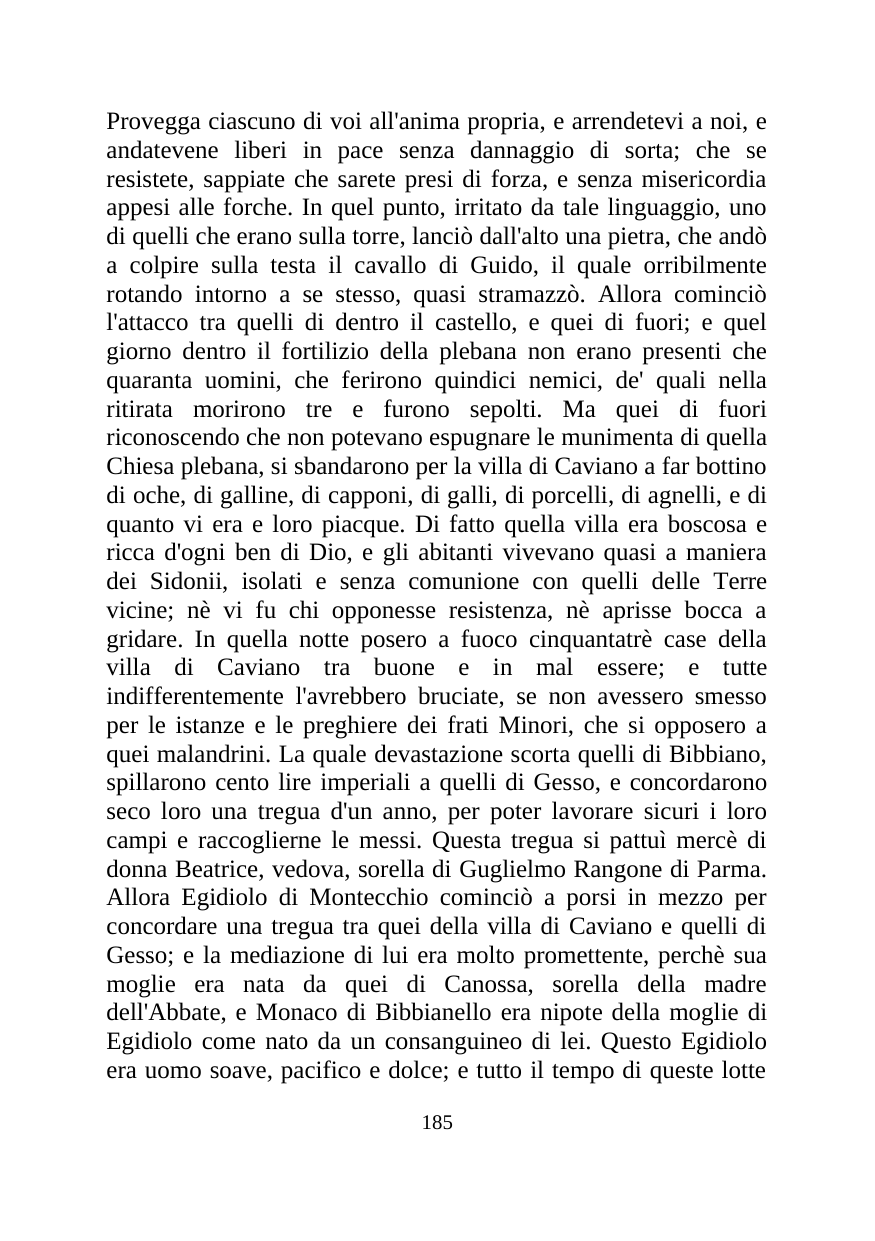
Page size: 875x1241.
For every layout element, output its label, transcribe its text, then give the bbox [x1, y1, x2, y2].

text Provegga ciascuno di voi all'anima propria, e arrendetevi a noi, e andatevene liberi in pace senza dannaggio di sorta; che se resistete, sappiate che sarete presi di forza, e senza misericordia appesi alle forche. In quel punto, irritato da tale linguaggio, uno di quelli che erano sulla torre, lanciò dall'alto una pietra, che andò a colpire sulla testa il cavallo di Guido, il quale orribilmente rotando intorno a se stesso, quasi stramazzò. Allora cominciò l'attacco tra quelli di dentro il castello, e quei di fuori; e quel giorno dentro il fortilizio della plebana non erano presenti che quaranta uomini, che ferirono quindici nemici, de' quali nella ritirata morirono tre e furono sepolti. Ma quei di fuori riconoscendo che non potevano espugnare le munimenta di quella Chiesa plebana, si sbandarono per la villa di Caviano a far bottino di oche, di galline, di capponi, di galli, di porcelli, di agnelli, e di quanto vi era e loro piacque. Di fatto quella villa era boscosa e ricca d'ogni ben di Dio, e gli abitanti vivevano quasi a maniera dei Sidonii, isolati e senza comunione con quelli delle Terre vicine; nè vi fu chi opponesse resistenza, nè aprisse bocca a gridare. In quella notte posero a fuoco cinquantatrè case della villa di Caviano tra buone e in mal essere; e tutte indifferentemente l'avrebbero bruciate, se non avessero smesso per le istanze e le preghiere dei frati Minori, che si opposero a quei malandrini. La quale devastazione scorta quelli di Bibbiano, spillarono cento lire imperiali a quelli di Gesso, e concordarono seco loro una tregua d'un anno, per poter lavorare sicuri i loro campi e raccoglierne le messi. Questa tregua si pattuì mercè di donna Beatrice, vedova, sorella di Guglielmo Rangone di Parma. Allora Egidiolo di Montecchio cominciò a porsi in mezzo per concordare una tregua tra quei della villa di Caviano e quelli di Gesso; e la mediazione di lui era molto promettente, perchè sua moglie era nata da quei di Canossa, sorella della madre dell'Abbate, e Monaco di Bibbianello era nipote della moglie di Egidiolo come nato da un consanguineo di lei. Questo Egidiolo era uomo soave, pacifico e dolce; e tutto il tempo di queste lotte [106, 106, 768, 1084]
